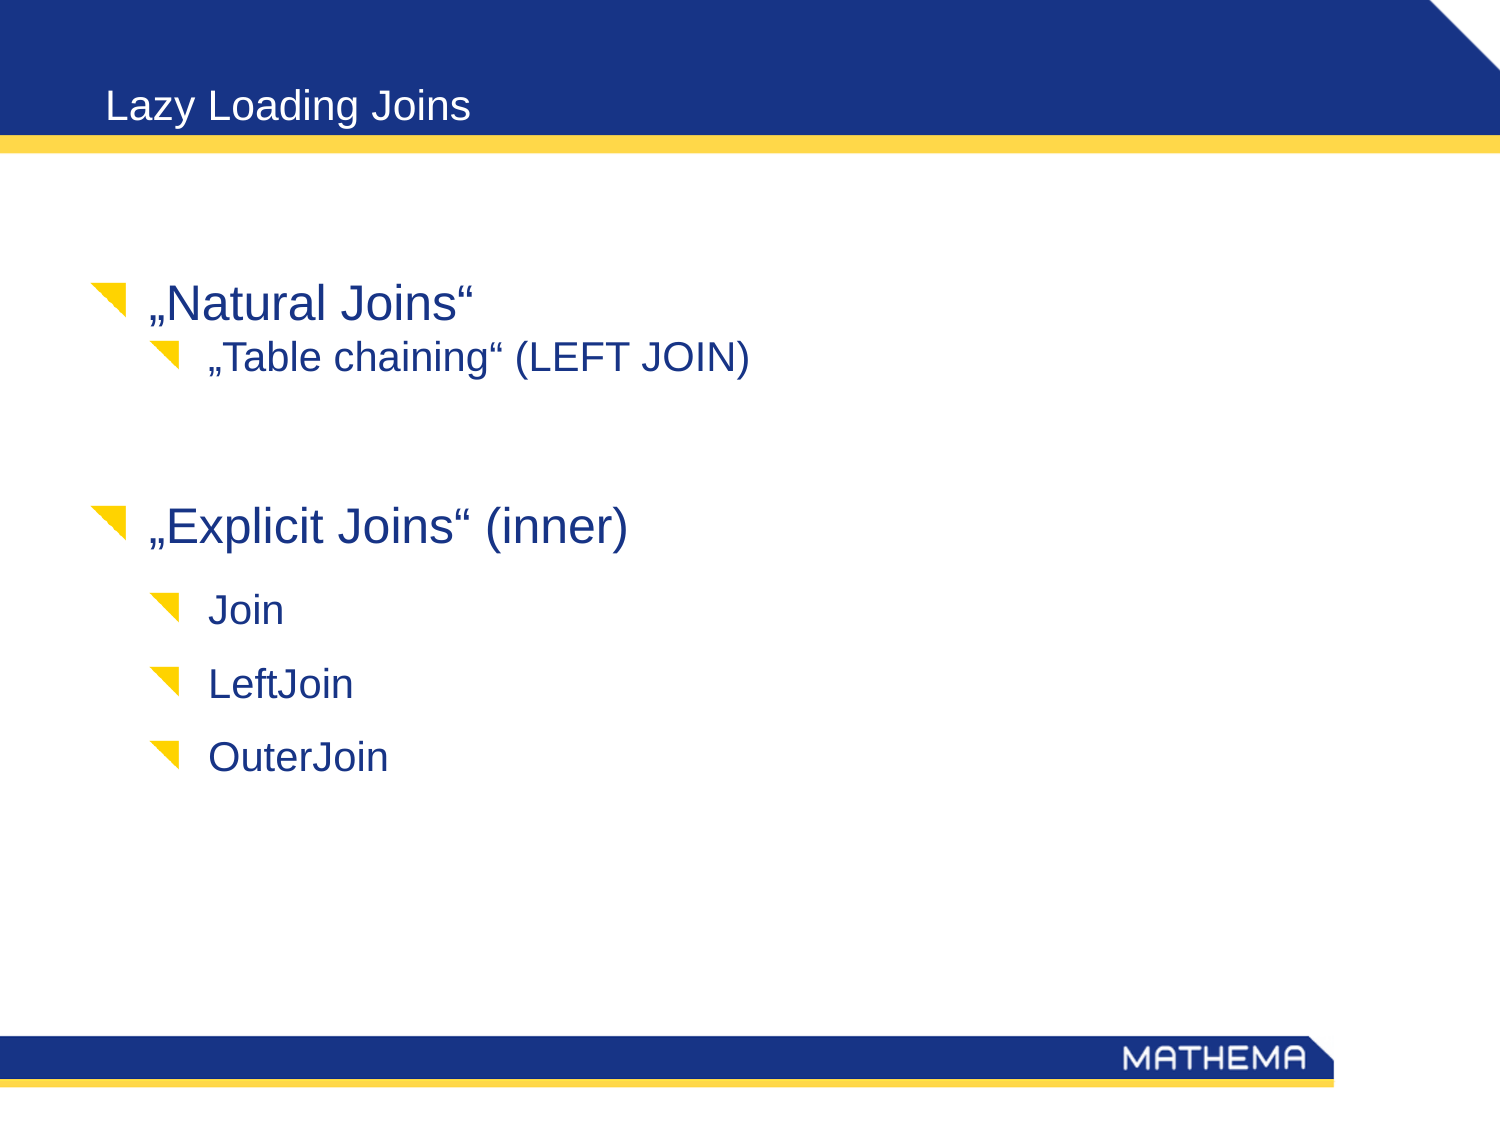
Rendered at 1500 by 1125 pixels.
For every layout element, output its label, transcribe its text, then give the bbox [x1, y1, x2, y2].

title Lazy Loading Joins [75, 9, 1426, 198]
list „Natural Joins“ „Table chaining“ (LEFT JOIN) „Explicit Joins“ (inner) Join LeftJoin OuterJoin [75, 262, 1426, 1006]
picture [0, 0, 1500, 1125]
